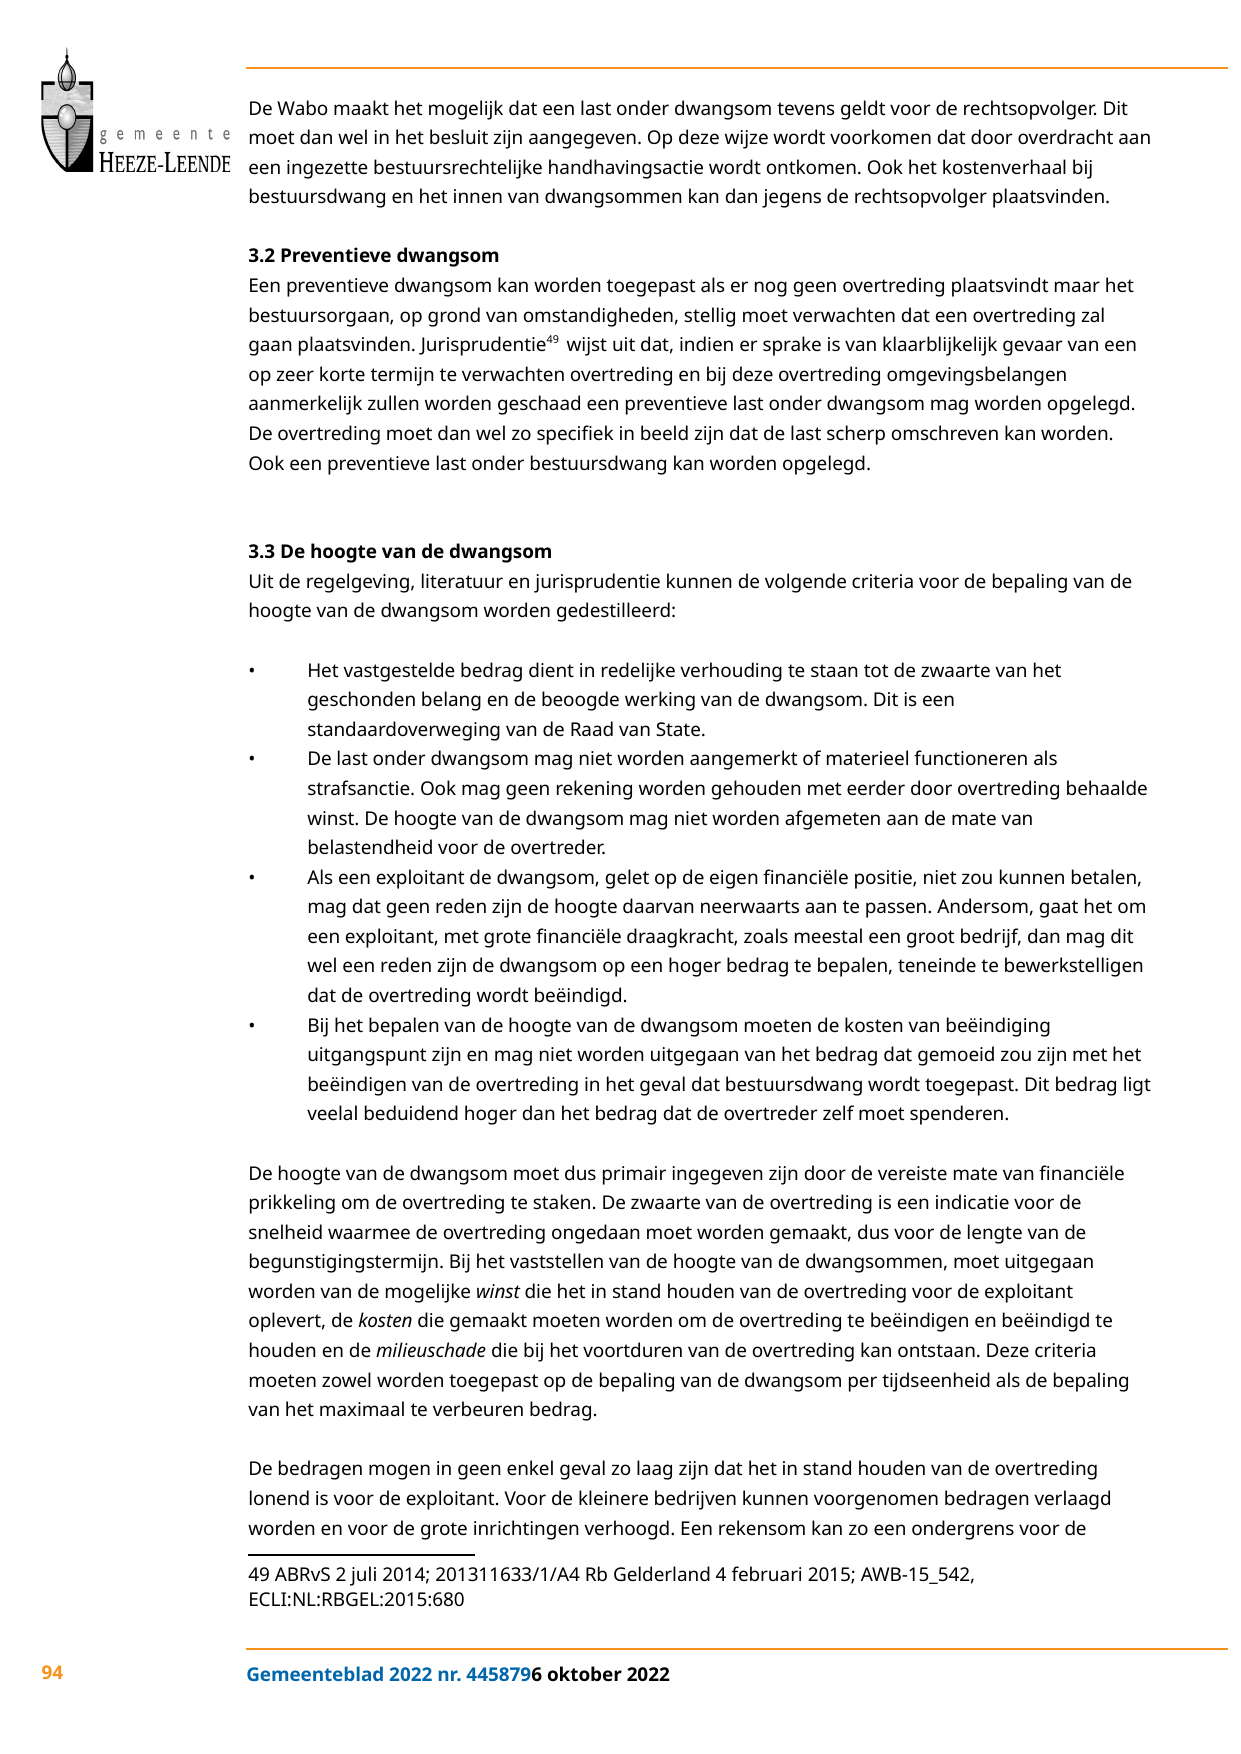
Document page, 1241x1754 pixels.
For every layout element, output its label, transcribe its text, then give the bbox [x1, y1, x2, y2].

list Bij het bepalen van de hoogte van de dwangsom moeten de kosten van beëindiging uitgangspunt zijn en mag niet worden uitgegaan van het bedrag dat gemoeid zou zijn met het beëindigen van de overtreding in het geval dat bestuursdwang wordt toegepast. Dit bedrag ligt veelal beduidend hoger dan het bedrag dat de overtreder zelf moet spenderen. [248, 1012, 1152, 1126]
text Uit de regelgeving, literatuur en jurisprudentie kunnen de volgende criteria voor de bepaling van de hoogte van de dwangsom worden gedestilleerd: [248, 568, 1152, 623]
text Een preventieve dwangsom kan worden toegepast als er nog geen overtreding plaatsvindt maar het bestuursorgaan, op grond van omstandigheden, stellig moet verwachten dat een overtreding zal gaan plaatsvinden. Jurisprudentie wijst uit dat, indien er sprake is van klaarblijkelijk gevaar van een op zeer korte termijn te verwachten overtreding en bij deze overtreding omgevingsbelangen aanmerkelijk zullen worden geschaad een preventieve last onder dwangsom mag worden opgelegd. De overtreding moet dan wel zo specifiek in beeld zijn dat de last scherp omschreven kan worden. Ook een preventieve last onder bestuursdwang kan worden opgelegd. [248, 272, 1152, 476]
text 3.2 Preventieve dwangsom [248, 243, 1152, 268]
picture [41, 47, 231, 172]
text 3.3 De hoogte van de dwangsom [248, 538, 1152, 564]
text De hoogte van de dwangsom moet dus primair ingegeven zijn door de vereiste mate van financiële prikkeling om de overtreding te staken. De zwaarte van de overtreding is een indicatie voor de snelheid waarmee de overtreding ongedaan moet worden gemaakt, dus voor de lengte van de begunstigingstermijn. Bij het vaststellen van de hoogte van de dwangsommen, moet uitgegaan worden van de mogelijke winst die het in stand houden van de overtreding voor de exploitant oplevert, de kosten die gemaakt moeten worden om de overtreding te beëindigen en beëindigd te houden en de milieuschade die bij het voortduren van de overtreding kan ontstaan. Deze criteria moeten zowel worden toegepast op de bepaling van de dwangsom per tijdseenheid als de bepaling van het maximaal te verbeuren bedrag. [248, 1160, 1152, 1422]
text ABRvS 2 juli 2014; 201311633/1/A4 Rb Gelderland 4 februari 2015; AWB-15_542, ECLI:NL:RBGEL:2015:680 [248, 1561, 1152, 1612]
list De last onder dwangsom mag niet worden aangemerkt of materieel functioneren als strafsanctie. Ook mag geen rekening worden gehouden met eerder door overtreding behaalde winst. De hoogte van de dwangsom mag niet worden afgemeten aan de mate van belastendheid voor de overtreder. [248, 746, 1152, 860]
text De Wabo maakt het mogelijk dat een last onder dwangsom tevens geldt voor de rechtsopvolger. Dit moet dan wel in het besluit zijn aangegeven. Op deze wijze wordt voorkomen dat door overdracht aan een ingezette bestuursrechtelijke handhavingsactie wordt ontkomen. Ook het kostenverhaal bij bestuursdwang en het innen van dwangsommen kan dan jegens de rechtsopvolger plaatsvinden. [248, 95, 1152, 209]
text De bedragen mogen in geen enkel geval zo laag zijn dat het in stand houden van de overtreding lonend is voor de exploitant. Voor de kleinere bedrijven kunnen voorgenomen bedragen verlaagd worden en voor de grote inrichtingen verhoogd. Een rekensom kan zo een ondergrens voor de [248, 1456, 1152, 1541]
list Als een exploitant de dwangsom, gelet op de eigen financiële positie, niet zou kunnen betalen, mag dat geen reden zijn de hoogte daarvan neerwaarts aan te passen. Andersom, gaat het om een exploitant, met grote financiële draagkracht, zoals meestal een groot bedrijf, dan mag dit wel een reden zijn de dwangsom op een hoger bedrag te bepalen, teneinde te bewerkstelligen dat de overtreding wordt beëindigd. [248, 864, 1152, 1008]
list Het vastgestelde bedrag dient in redelijke verhouding te staan tot de zwaarte van het geschonden belang en de beoogde werking van de dwangsom. Dit is een standaardoverweging van de Raad van State. [248, 657, 1152, 742]
